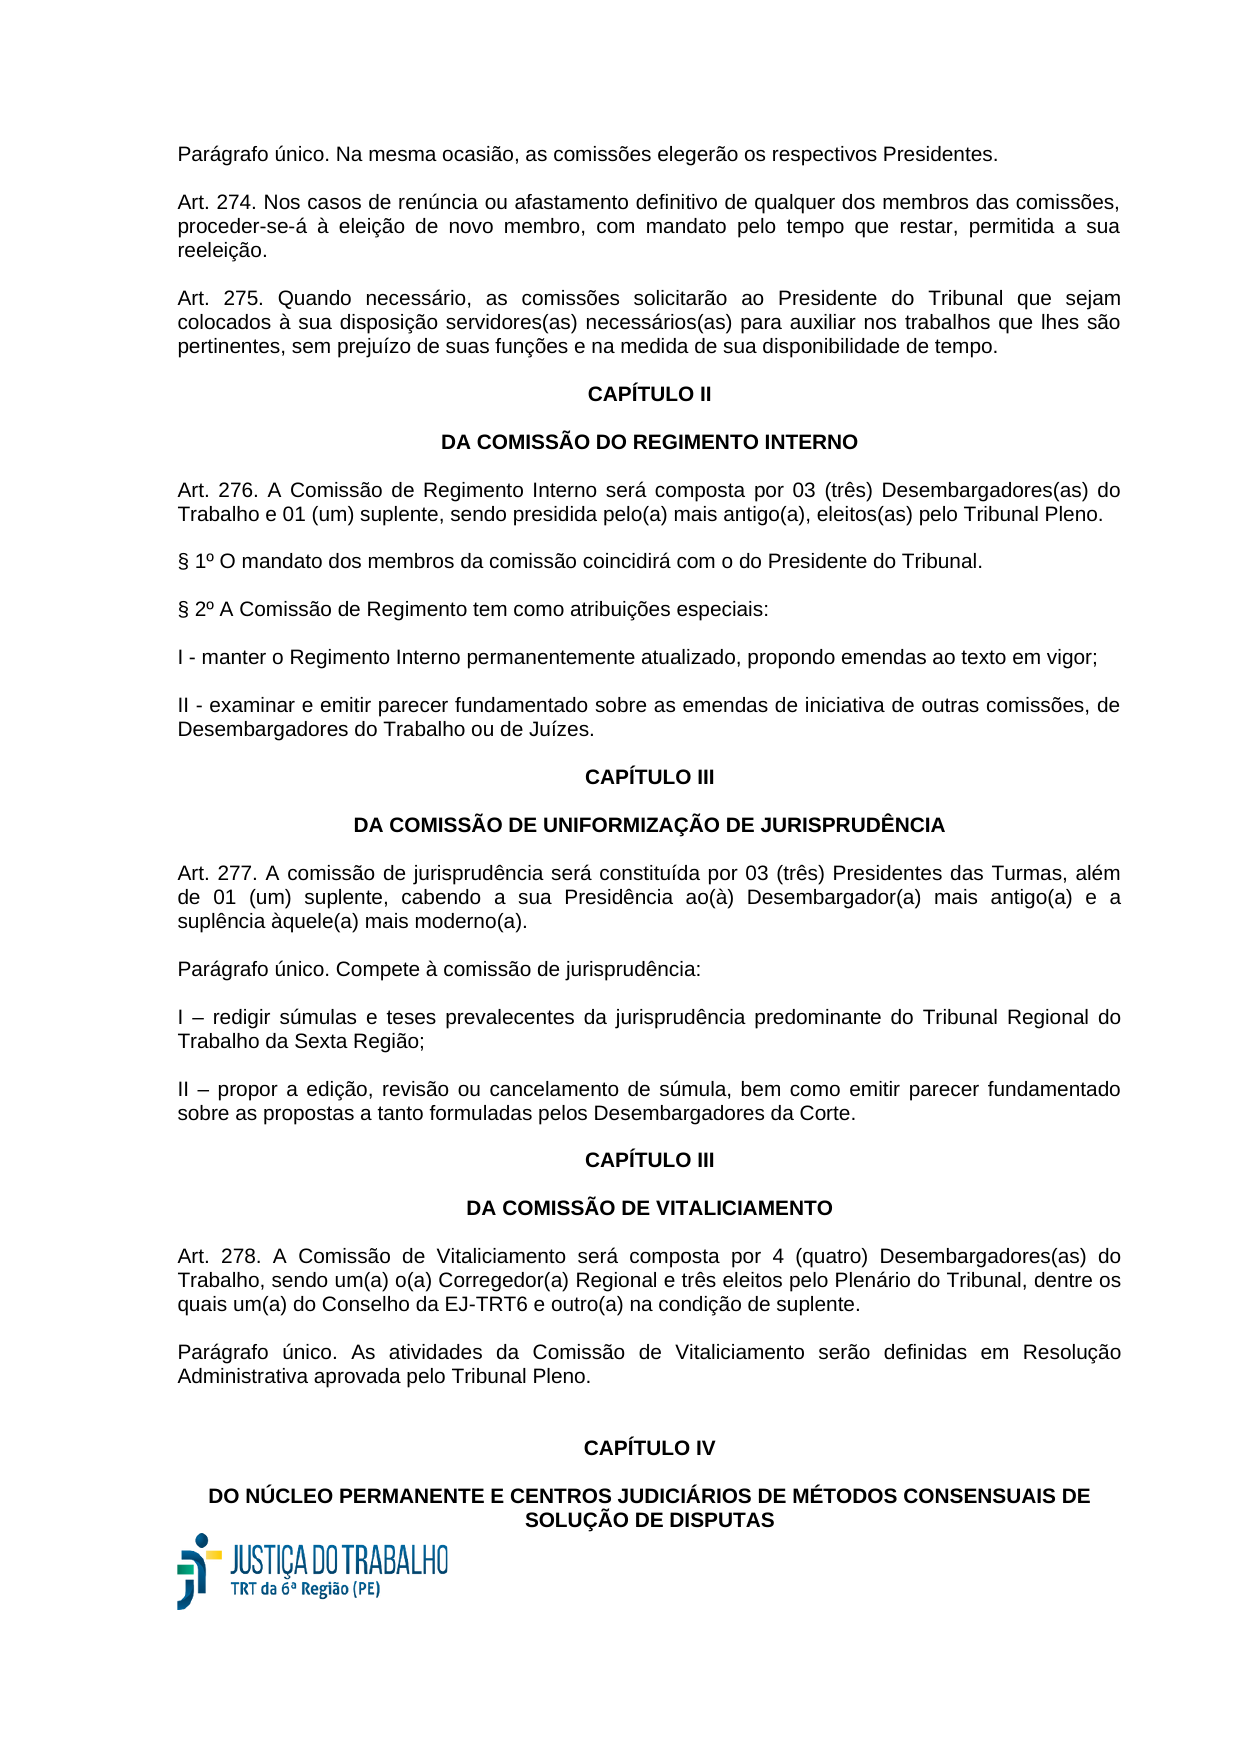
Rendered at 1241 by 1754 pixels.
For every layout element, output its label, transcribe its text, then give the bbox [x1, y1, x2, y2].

text DO NÚCLEO PERMANENTE E CENTROS JUDICIÁRIOS DE MÉTODOS CONSENSUAIS DE SOLUÇÃO DE DISPUTAS [177, 1484, 1122, 1532]
text § 2º A Comissão de Regimento tem como atribuições especiais: [177, 597, 1122, 621]
text Parágrafo único. Compete à comissão de jurisprudência: [177, 957, 1122, 981]
text DA COMISSÃO DE VITALICIAMENTO [177, 1196, 1122, 1220]
picture [177, 1533, 448, 1610]
text Art. 275. Quando necessário, as comissões solicitarão ao Presidente do Tribunal que sejam colocados à sua disposição servidores(as) necessários(as) para auxiliar nos trabalhos que lhes são pertinentes, sem prejuízo de suas funções e na medida de sua disponibilidade de tempo. [177, 286, 1122, 358]
text Parágrafo único. Na mesma ocasião, as comissões elegerão os respectivos Presidentes. [177, 142, 1122, 166]
text CAPÍTULO III [177, 765, 1122, 789]
text Art. 274. Nos casos de renúncia ou afastamento definitivo de qualquer dos membros das comissões, proceder-se-á à eleição de novo membro, com mandato pelo tempo que restar, permitida a sua reeleição. [177, 190, 1122, 262]
text CAPÍTULO IV [177, 1436, 1122, 1460]
text Art. 276. A Comissão de Regimento Interno será composta por 03 (três) Desembargadores(as) do Trabalho e 01 (um) suplente, sendo presidida pelo(a) mais antigo(a), eleitos(as) pelo Tribunal Pleno. [177, 477, 1122, 525]
text Art. 278. A Comissão de Vitaliciamento será composta por 4 (quatro) Desembargadores(as) do Trabalho, sendo um(a) o(a) Corregedor(a) Regional e três eleitos pelo Plenário do Tribunal, dentre os quais um(a) do Conselho da EJ-TRT6 e outro(a) na condição de suplente. [177, 1244, 1122, 1316]
text I – redigir súmulas e teses prevalecentes da jurisprudência predominante do Tribunal Regional do Trabalho da Sexta Região; [177, 1004, 1122, 1052]
text Art. 277. A comissão de jurisprudência será constituída por 03 (três) Presidentes das Turmas, além de 01 (um) suplente, cabendo a sua Presidência ao(à) Desembargador(a) mais antigo(a) e a suplência àquele(a) mais moderno(a). [177, 861, 1122, 933]
text CAPÍTULO II [177, 382, 1122, 406]
text § 1º O mandato dos membros da comissão coincidirá com o do Presidente do Tribunal. [177, 549, 1122, 573]
text II – propor a edição, revisão ou cancelamento de súmula, bem como emitir parecer fundamentado sobre as propostas a tanto formuladas pelos Desembargadores da Corte. [177, 1076, 1122, 1124]
text Parágrafo único. As atividades da Comissão de Vitaliciamento serão definidas em Resolução Administrativa aprovada pelo Tribunal Pleno. [177, 1340, 1122, 1388]
text DA COMISSÃO DE UNIFORMIZAÇÃO DE JURISPRUDÊNCIA [177, 813, 1122, 837]
text DA COMISSÃO DO REGIMENTO INTERNO [177, 429, 1122, 453]
text I - manter o Regimento Interno permanentemente atualizado, propondo emendas ao texto em vigor; [177, 645, 1122, 669]
text II - examinar e emitir parecer fundamentado sobre as emendas de iniciativa de outras comissões, de Desembargadores do Trabalho ou de Juízes. [177, 693, 1122, 741]
text CAPÍTULO III [177, 1148, 1122, 1172]
